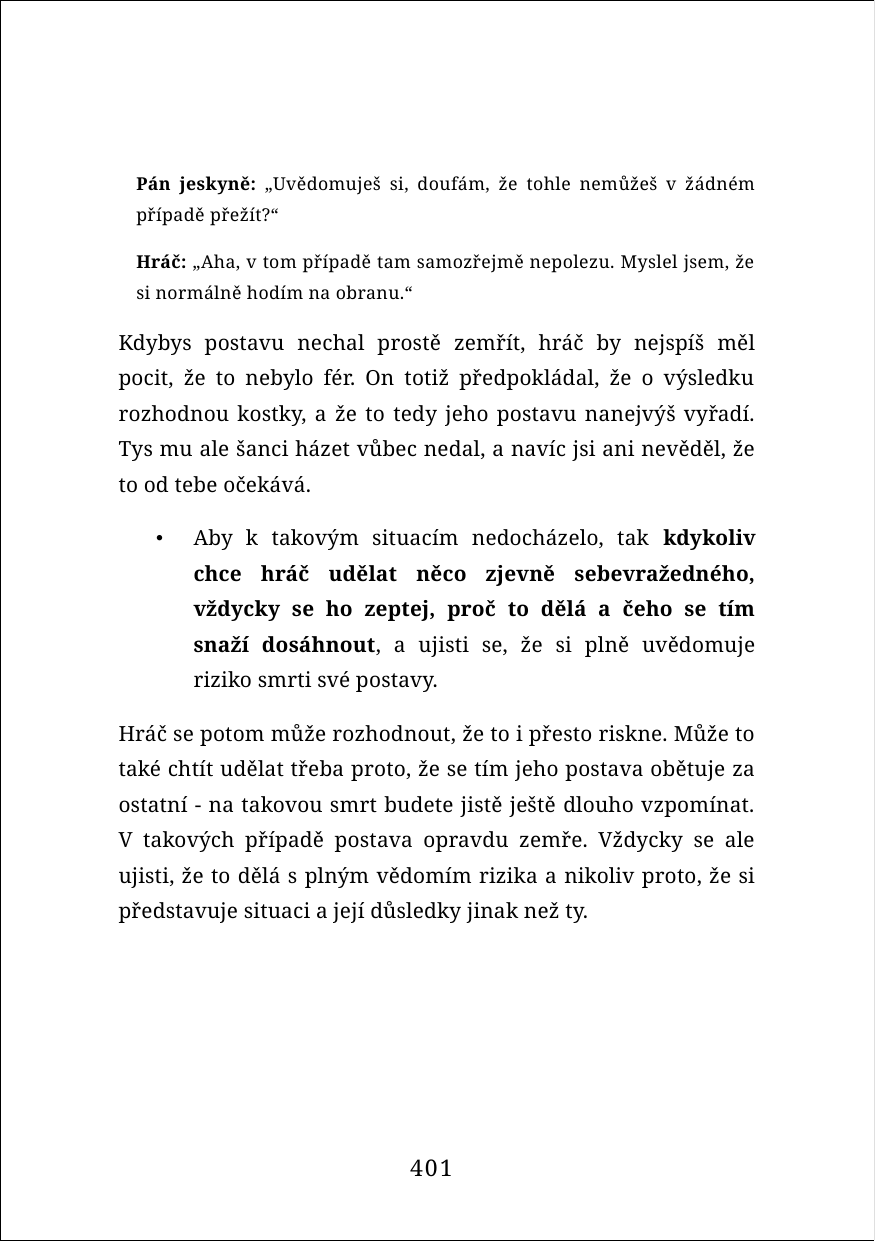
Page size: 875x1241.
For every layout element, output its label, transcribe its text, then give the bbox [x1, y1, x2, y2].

text Pán jeskyně: „Uvědomuješ si, doufám, že tohle nemůžeš v žádném případě přežít?“ [136, 172, 756, 226]
list Aby k takovým situacím nedocházelo, tak kdykoliv chce hráč udělat něco zjevně sebevražedného, vždycky se ho zeptej, proč to dělá a čeho se tím snaží dosáhnout, a ujisti se, že si plně uvědomuje riziko smrti své postavy. [156, 523, 756, 694]
text Hráč: „Aha, v tom případě tam samozřejmě nepolezu. Myslel jsem, že si normálně hodím na obranu.“ [136, 250, 756, 304]
text Kdybys postavu nechal prostě zemřít, hráč by nejspíš měl pocit, že to nebylo fér. On totiž předpokládal, že o výsledku rozhodnou kostky, a že to tedy jeho postavu nanejvýš vyřadí. Tys mu ale šanci házet vůbec nedal, a navíc jsi ani nevěděl, že to od tebe očekává. [118, 328, 756, 498]
text Hráč se potom může rozhodnout, že to i přesto riskne. Může to také chtít udělat třeba proto, že se tím jeho postava obětuje za ostatní - na takovou smrt budete jistě ještě dlouho vzpomínat. V takových případě postava opravdu zemře. Vždycky se ale ujisti, že to dělá s plným vědomím rizika a nikoliv proto, že si představuje situaci a její důsledky jinak než ty. [118, 719, 756, 925]
